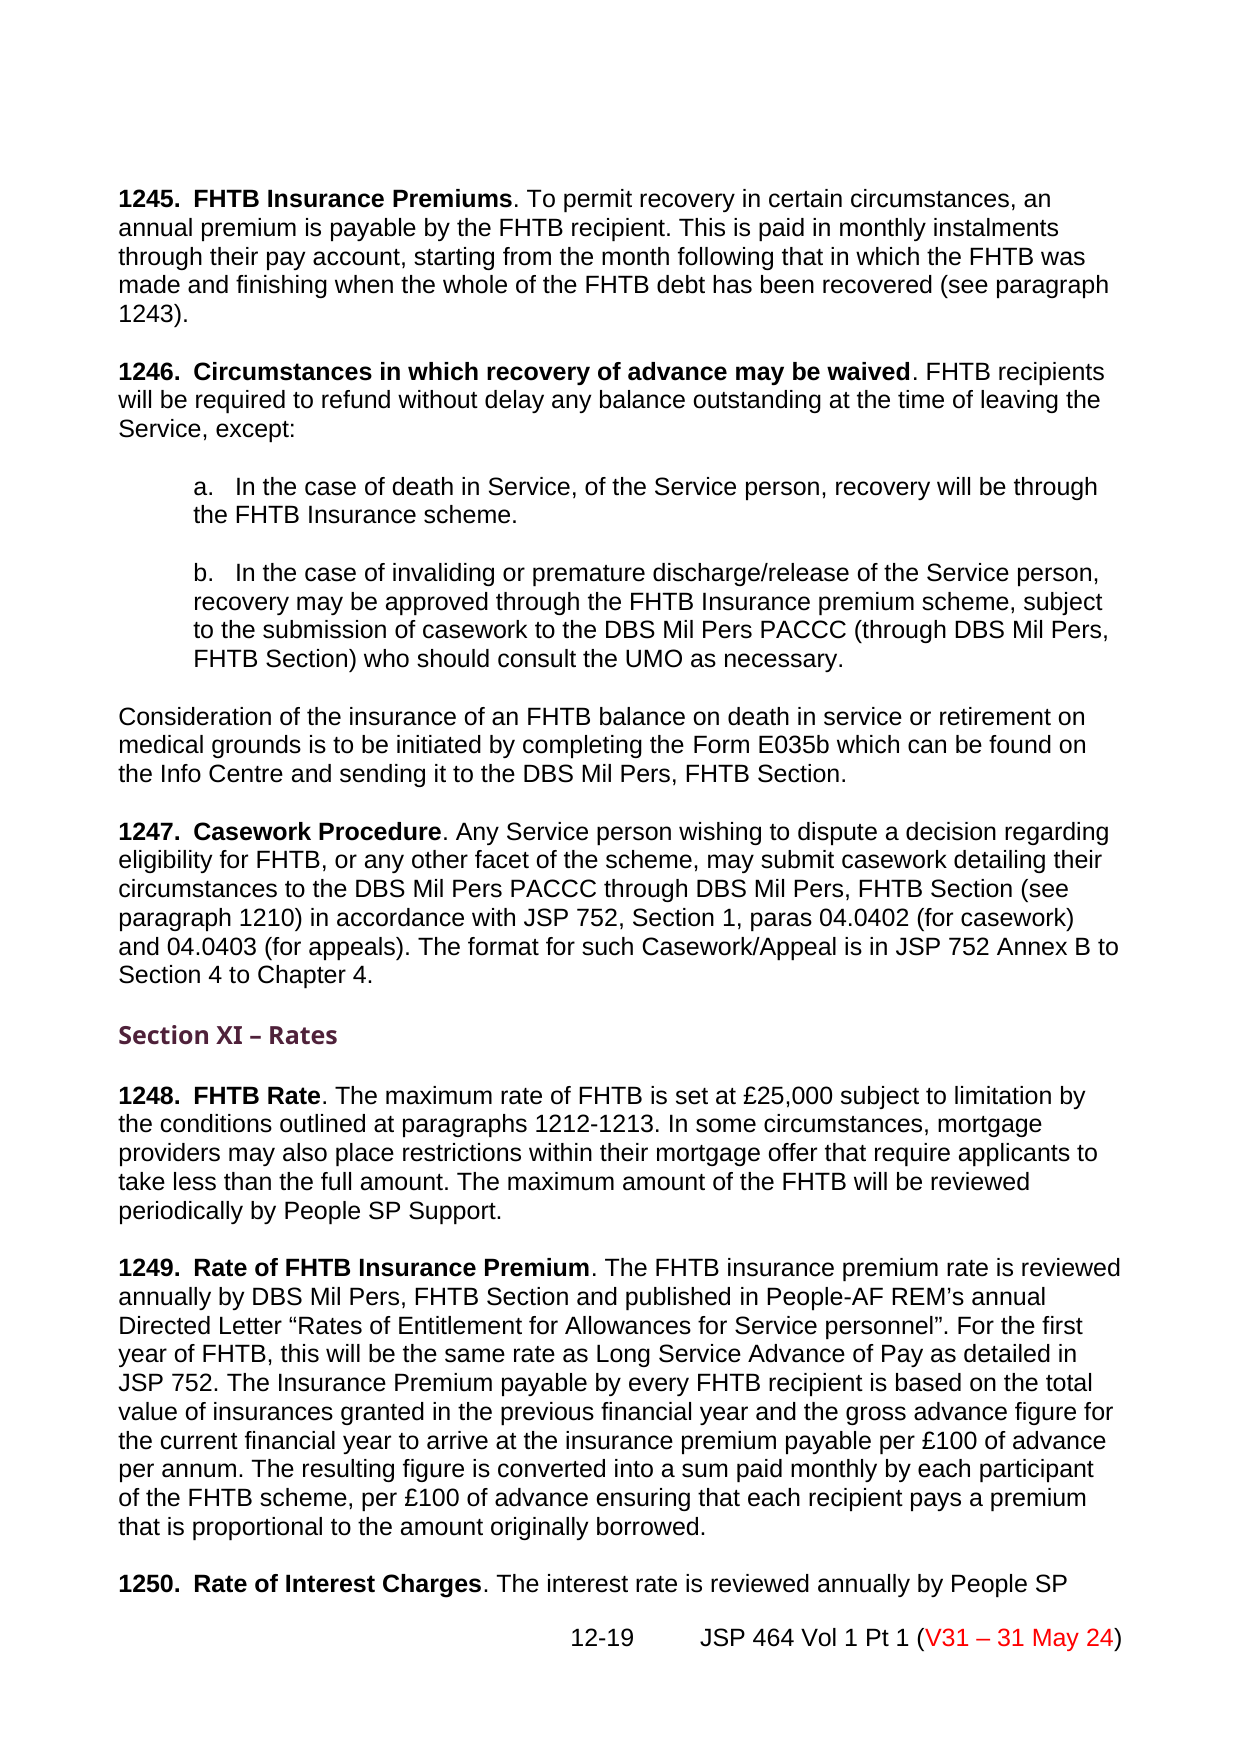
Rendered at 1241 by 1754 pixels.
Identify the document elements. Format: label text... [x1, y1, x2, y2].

text 1247. Casework Procedure. Any Service person wishing to dispute a decision regarding eligibility for FHTB, or any other facet of the scheme, may submit casework detailing their circumstances to the DBS Mil Pers PACCC through DBS Mil Pers, FHTB Section (see paragraph 1210) in accordance with JSP 752, Section 1, paras 04.0402 (for casework) and 04.0403 (for appeals). The format for such Casework/Appeal is in JSP 752 Annex B to Section 4 to Chapter 4. [118, 817, 1122, 989]
text 1250. Rate of Interest Charges. The interest rate is reviewed annually by People SP [118, 1569, 1122, 1598]
list In the case of invaliding or premature discharge/release of the Service person, recovery may be approved through the FHTB Insurance premium scheme, subject to the submission of casework to the DBS Mil Pers PACCC (through DBS Mil Pers, FHTB Section) who should consult the UMO as necessary. [193, 558, 1122, 673]
text 1249. Rate of FHTB Insurance Premium. The FHTB insurance premium rate is reviewed annually by DBS Mil Pers, FHTB Section and published in People-AF REM’s annual Directed Letter “Rates of Entitlement for Allowances for Service personnel”. For the first year of FHTB, this will be the same rate as Long Service Advance of Pay as detailed in JSP 752. The Insurance Premium payable by every FHTB recipient is based on the total value of insurances granted in the previous financial year and the gross advance figure for the current financial year to arrive at the insurance premium payable per £100 of advance per annum. The resulting figure is converted into a sum paid monthly by each participant of the FHTB scheme, per £100 of advance ensuring that each recipient pays a premium that is proportional to the amount originally borrowed. [118, 1253, 1122, 1541]
text 1248. FHTB Rate. The maximum rate of FHTB is set at £25,000 subject to limitation by the conditions outlined at paragraphs 1212-1213. In some circumstances, mortgage providers may also place restrictions within their mortgage offer that require applicants to take less than the full amount. The maximum amount of the FHTB will be reviewed periodically by People SP Support. [118, 1081, 1122, 1224]
text Consideration of the insurance of an FHTB balance on death in service or retirement on medical grounds is to be initiated by completing the Form E035b which can be found on the Info Centre and sending it to the DBS Mil Pers, FHTB Section. [118, 702, 1122, 788]
text Section XI – Rates [118, 1018, 1122, 1052]
list In the case of death in Service, of the Service person, recovery will be through the FHTB Insurance scheme. [193, 472, 1122, 529]
text 1246. Circumstances in which recovery of advance may be waived. FHTB recipients will be required to refund without delay any balance outstanding at the time of leaving the Service, except: [118, 357, 1122, 443]
text 1245. FHTB Insurance Premiums. To permit recovery in certain circumstances, an annual premium is payable by the FHTB recipient. This is paid in monthly instalments through their pay account, starting from the month following that in which the FHTB was made and finishing when the whole of the FHTB debt has been recovered (see paragraph 1243). [118, 184, 1122, 328]
